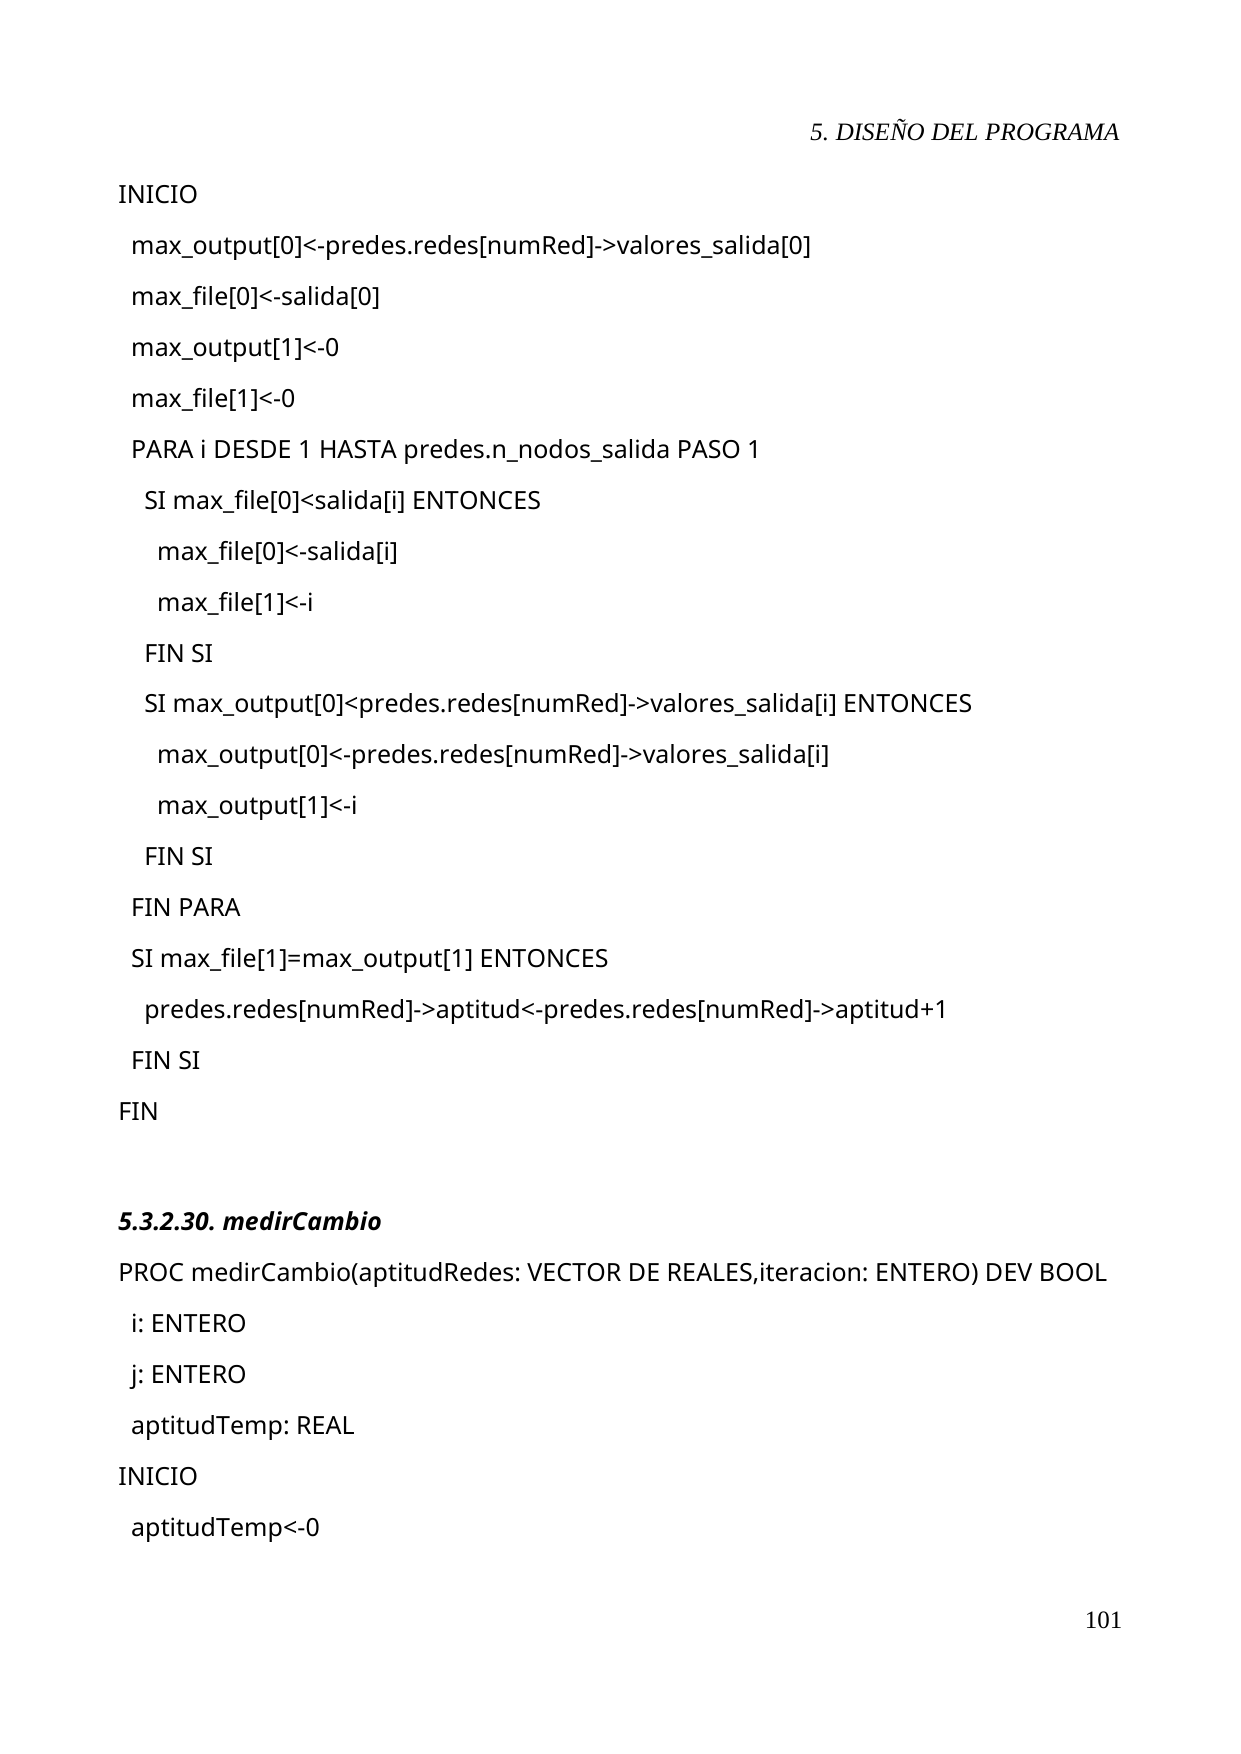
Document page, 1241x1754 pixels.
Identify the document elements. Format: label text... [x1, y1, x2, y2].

text max_file[0]<-salida[i] [118, 534, 1122, 568]
text FIN SI [118, 1043, 1122, 1077]
subtitle 5.3.2.30. medirCambio [118, 1204, 1122, 1238]
text PARA i DESDE 1 HASTA predes.n_nodos_salida PASO 1 [118, 432, 1122, 466]
text max_output[0]<-predes.redes[numRed]->valores_salida[i] [118, 737, 1122, 771]
text FIN [118, 1094, 1122, 1128]
text INICIO [118, 1458, 1122, 1492]
text max_file[0]<-salida[0] [118, 279, 1122, 313]
text FIN PARA [118, 890, 1122, 924]
text max_output[0]<-predes.redes[numRed]->valores_salida[0] [118, 228, 1122, 262]
text aptitudTemp: REAL [118, 1408, 1122, 1442]
text max_output[1]<-0 [118, 330, 1122, 364]
text predes.redes[numRed]->aptitud<-predes.redes[numRed]->aptitud+1 [118, 992, 1122, 1026]
text FIN SI [118, 636, 1122, 669]
text max_file[1]<-0 [118, 381, 1122, 415]
text max_output[1]<-i [118, 788, 1122, 822]
text aptitudTemp<-0 [118, 1509, 1122, 1543]
text max_file[1]<-i [118, 584, 1122, 618]
text i: ENTERO [118, 1306, 1122, 1340]
text FIN SI [118, 839, 1122, 873]
text SI max_file[0]<salida[i] ENTONCES [118, 483, 1122, 517]
text INICIO [118, 177, 1122, 211]
text SI max_output[0]<predes.redes[numRed]->valores_salida[i] ENTONCES [118, 686, 1122, 720]
text SI max_file[1]=max_output[1] ENTONCES [118, 941, 1122, 975]
text j: ENTERO [118, 1357, 1122, 1391]
text PROC medirCambio(aptitudRedes: VECTOR DE REALES,iteracion: ENTERO) DEV BOOL [118, 1255, 1122, 1289]
